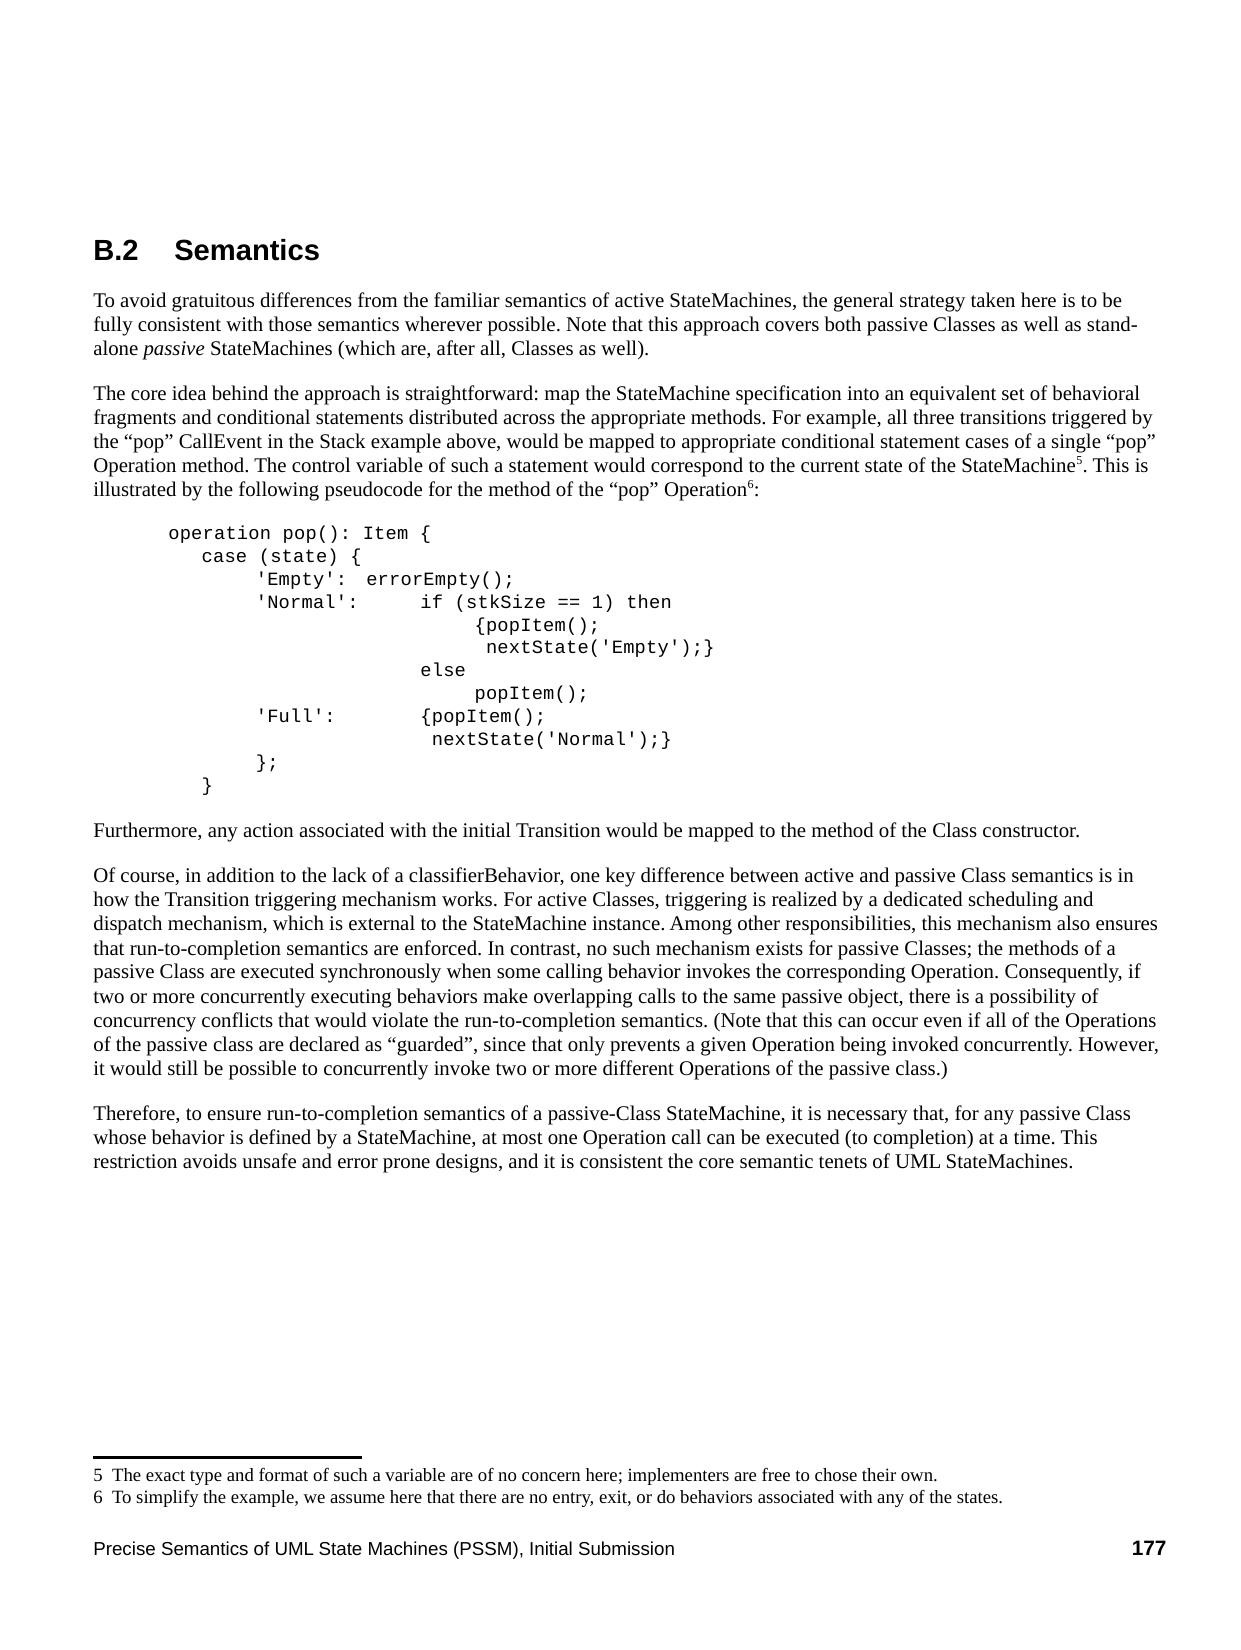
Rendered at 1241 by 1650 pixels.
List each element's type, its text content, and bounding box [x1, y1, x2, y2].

text To avoid gratuitous differences from the familiar semantics of active StateMachines, the general strategy taken here is to be fully consistent with those semantics wherever possible. Note that this approach covers both passive Classes as well as stand-alone passive StateMachines (which are, after all, Classes as well). [93, 287, 1164, 360]
text Furthermore, any action associated with the initial Transition would be mapped to the method of the Class constructor. [93, 818, 1164, 842]
text Of course, in addition to the lack of a classifierBehavior, one key difference between active and passive Class semantics is in how the Transition triggering mechanism works. For active Classes, triggering is realized by a dedicated scheduling and dispatch mechanism, which is external to the StateMachine instance. Among other responsibilities, this mechanism also ensures that run-to-completion semantics are enforced. In contrast, no such mechanism exists for passive Classes; the methods of a passive Class are executed synchronously when some calling behavior invokes the corresponding Operation. Consequently, if two or more concurrently executing behaviors make overlapping calls to the same passive object, there is a possibility of concurrency conflicts that would violate the run-to-completion semantics. (Note that this can occur even if all of the Operations of the passive class are declared as “guarded”, since that only prevents a given Operation being invoked concurrently. However, it would still be possible to concurrently invoke two or more different Operations of the passive class.) [93, 863, 1164, 1080]
text The core idea behind the approach is straightforward: map the StateMachine specification into an equivalent set of behavioral fragments and conditional statements distributed across the appropriate methods. For example, all three transitions triggered by the “pop” CallEvent in the Stack example above, would be mapped to appropriate conditional statement cases of a single “pop” Operation method. The control variable of such a statement would correspond to the current state of the StateMachine. This is illustrated by the following pseudocode for the method of the “pop” Operation: [93, 381, 1164, 501]
text The exact type and format of such a variable are of no concern here; implementers are free to chose their own. [93, 1464, 1164, 1486]
text Therefore, to ensure run-to-completion semantics of a passive-Class StateMachine, it is necessary that, for any passive Class whose behavior is defined by a StateMachine, at most one Operation call can be executed (to completion) at a time. This restriction avoids unsafe and error prone designs, and it is consistent the core semantic tenets of UML StateMachines. [93, 1101, 1164, 1173]
text To simplify the example, we assume here that there are no entry, exit, or do behaviors associated with any of the states. [93, 1486, 1164, 1507]
subtitle Semantics [93, 231, 1164, 266]
text operation pop(): Item { case (state) { 'Empty': errorEmpty(); 'Normal': if (stkSize == 1) then {popItem(); nextState('Empty');} else popItem(); 'Full': {popItem(); nextState('Normal');} }; } [168, 522, 1164, 797]
